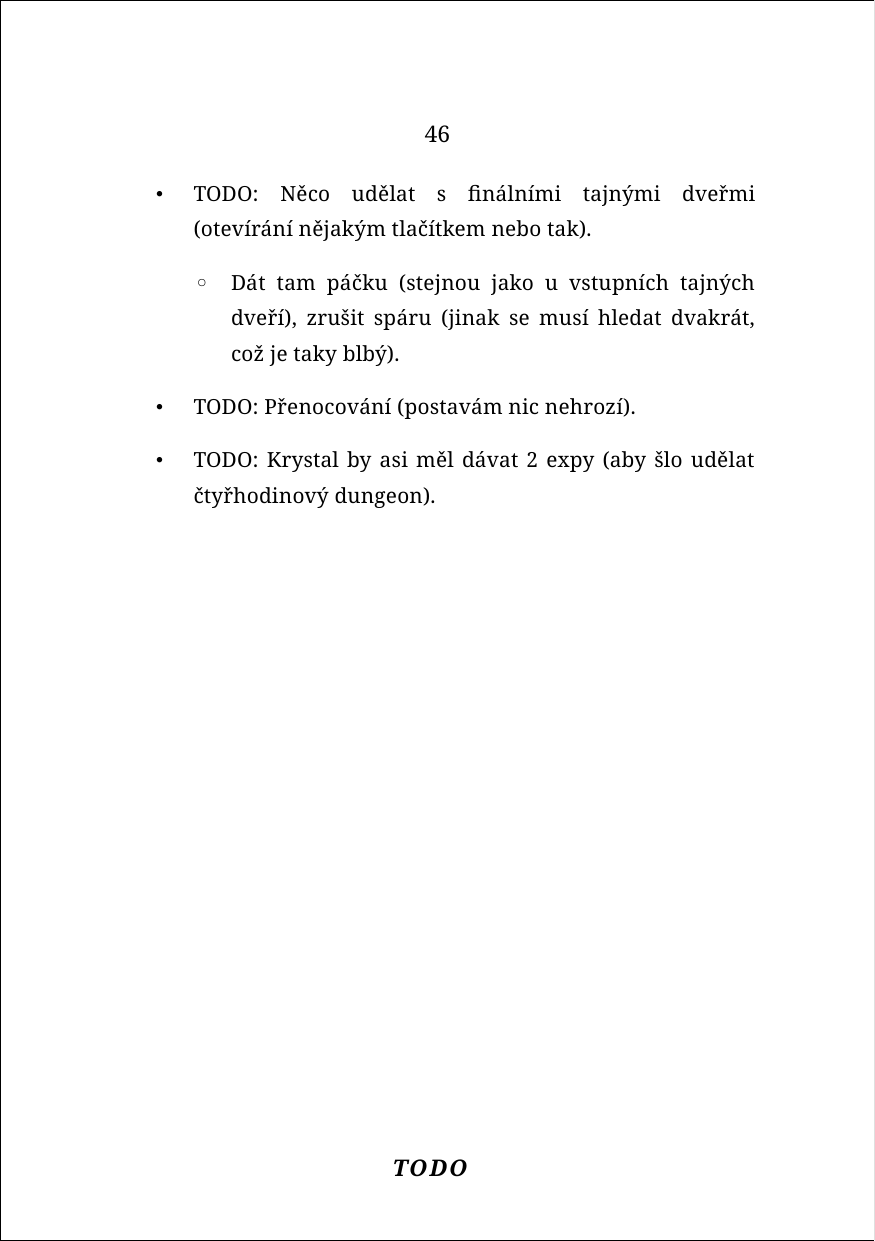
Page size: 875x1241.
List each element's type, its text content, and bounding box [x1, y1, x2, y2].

list TODO: Něco udělat s finálními tajnými dveřmi (otevírání nějakým tlačítkem nebo tak). [156, 179, 756, 243]
list TODO: Přenocování (postavám nic nehrozí). [156, 392, 756, 420]
list Dát tam páčku (stejnou jako u vstupních tajných dveří), zrušit spáru (jinak se musí hledat dvakrát, což je taky blbý). [193, 268, 756, 367]
list TODO: Krystal by asi měl dávat 2 expy (aby šlo udělat čtyřhodinový dungeon). [156, 445, 756, 509]
